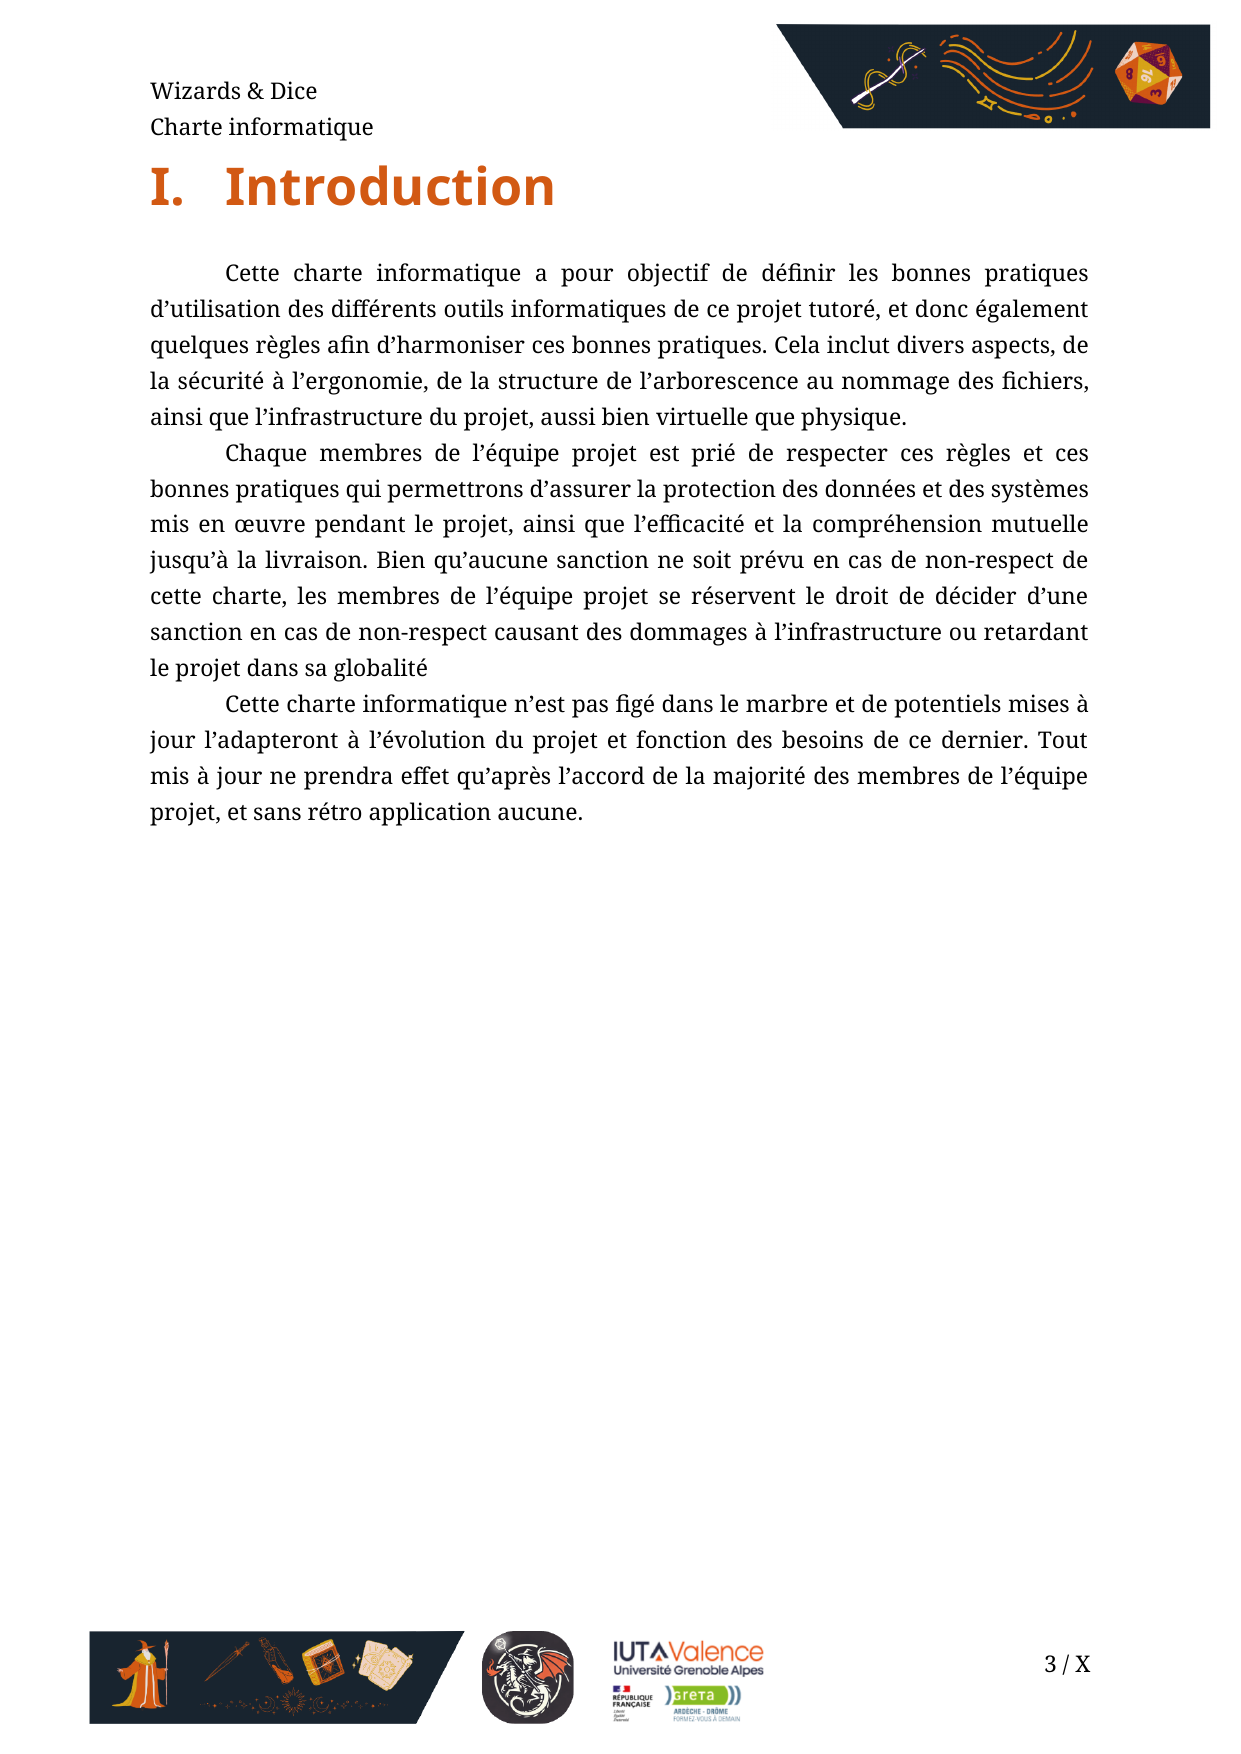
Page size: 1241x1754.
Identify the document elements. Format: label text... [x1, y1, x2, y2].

picture [771, 21, 1218, 131]
text Cette charte informatique n’est pas figé dans le marbre et de potentiels mises à jour l’adapteront à l’évolution du projet et fonction des besoins de ce dernier. Tout mis à jour ne prendra effet qu’après l’accord de la majorité des membres de l’équipe projet, et sans rétro application aucune. [150, 688, 1090, 827]
subtitle Introduction [150, 150, 1090, 221]
picture [81, 1620, 788, 1733]
text Chaque membres de l’équipe projet est prié de respecter ces règles et ces bonnes pratiques qui permettrons d’assurer la protection des données et des systèmes mis en œuvre pendant le projet, ainsi que l’efficacité et la compréhension mutuelle jusqu’à la livraison. Bien qu’aucune sanction ne soit prévu en cas de non-respect de cette charte, les membres de l’équipe projet se réservent le droit de décider d’une sanction en cas de non-respect causant des dommages à l’infrastructure ou retardant le projet dans sa globalité [150, 437, 1090, 683]
text Cette charte informatique a pour objectif de définir les bonnes pratiques d’utilisation des différents outils informatiques de ce projet tutoré, et donc également quelques règles afin d’harmoniser ces bonnes pratiques. Cela inclut divers aspects, de la sécurité à l’ergonomie, de la structure de l’arborescence au nommage des fichiers, ainsi que l’infrastructure du projet, aussi bien virtuelle que physique. [150, 257, 1090, 432]
